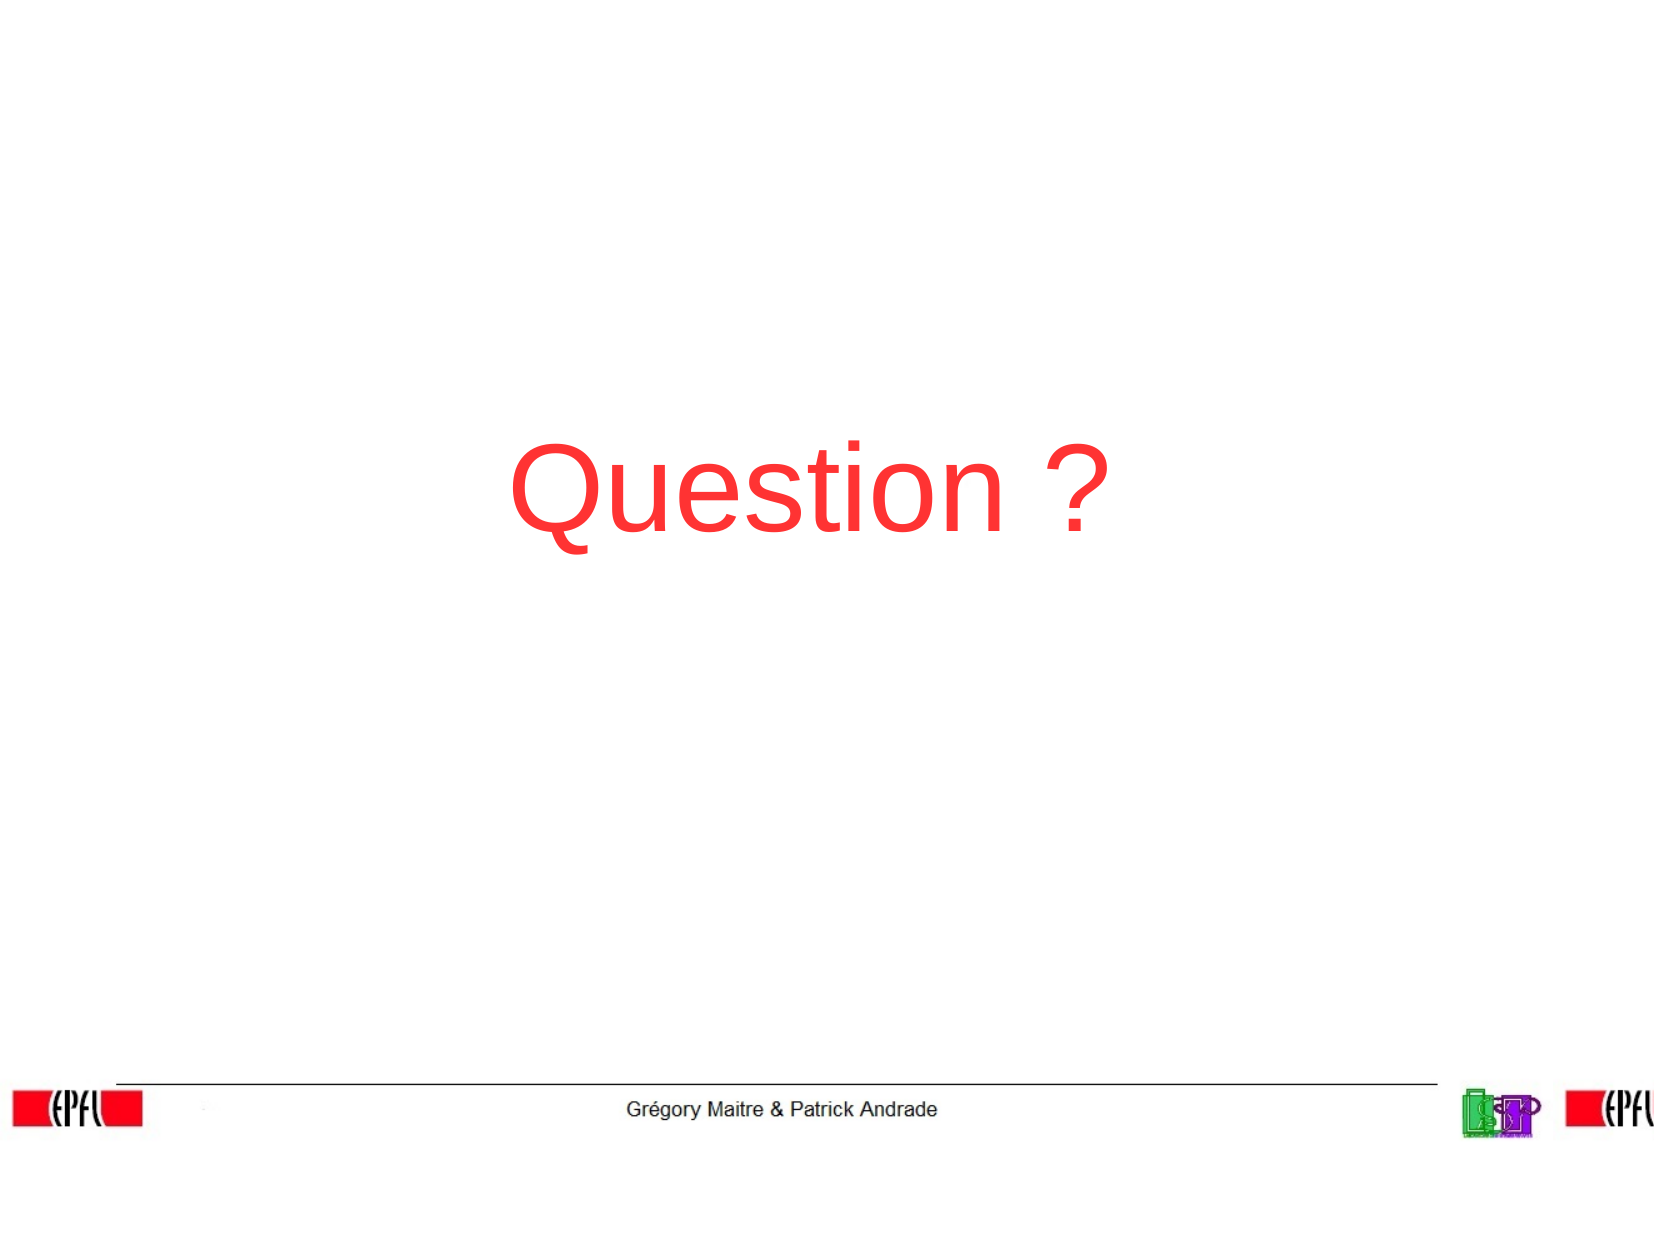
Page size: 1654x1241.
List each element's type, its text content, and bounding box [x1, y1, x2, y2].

text_box Question ? [492, 412, 1217, 646]
